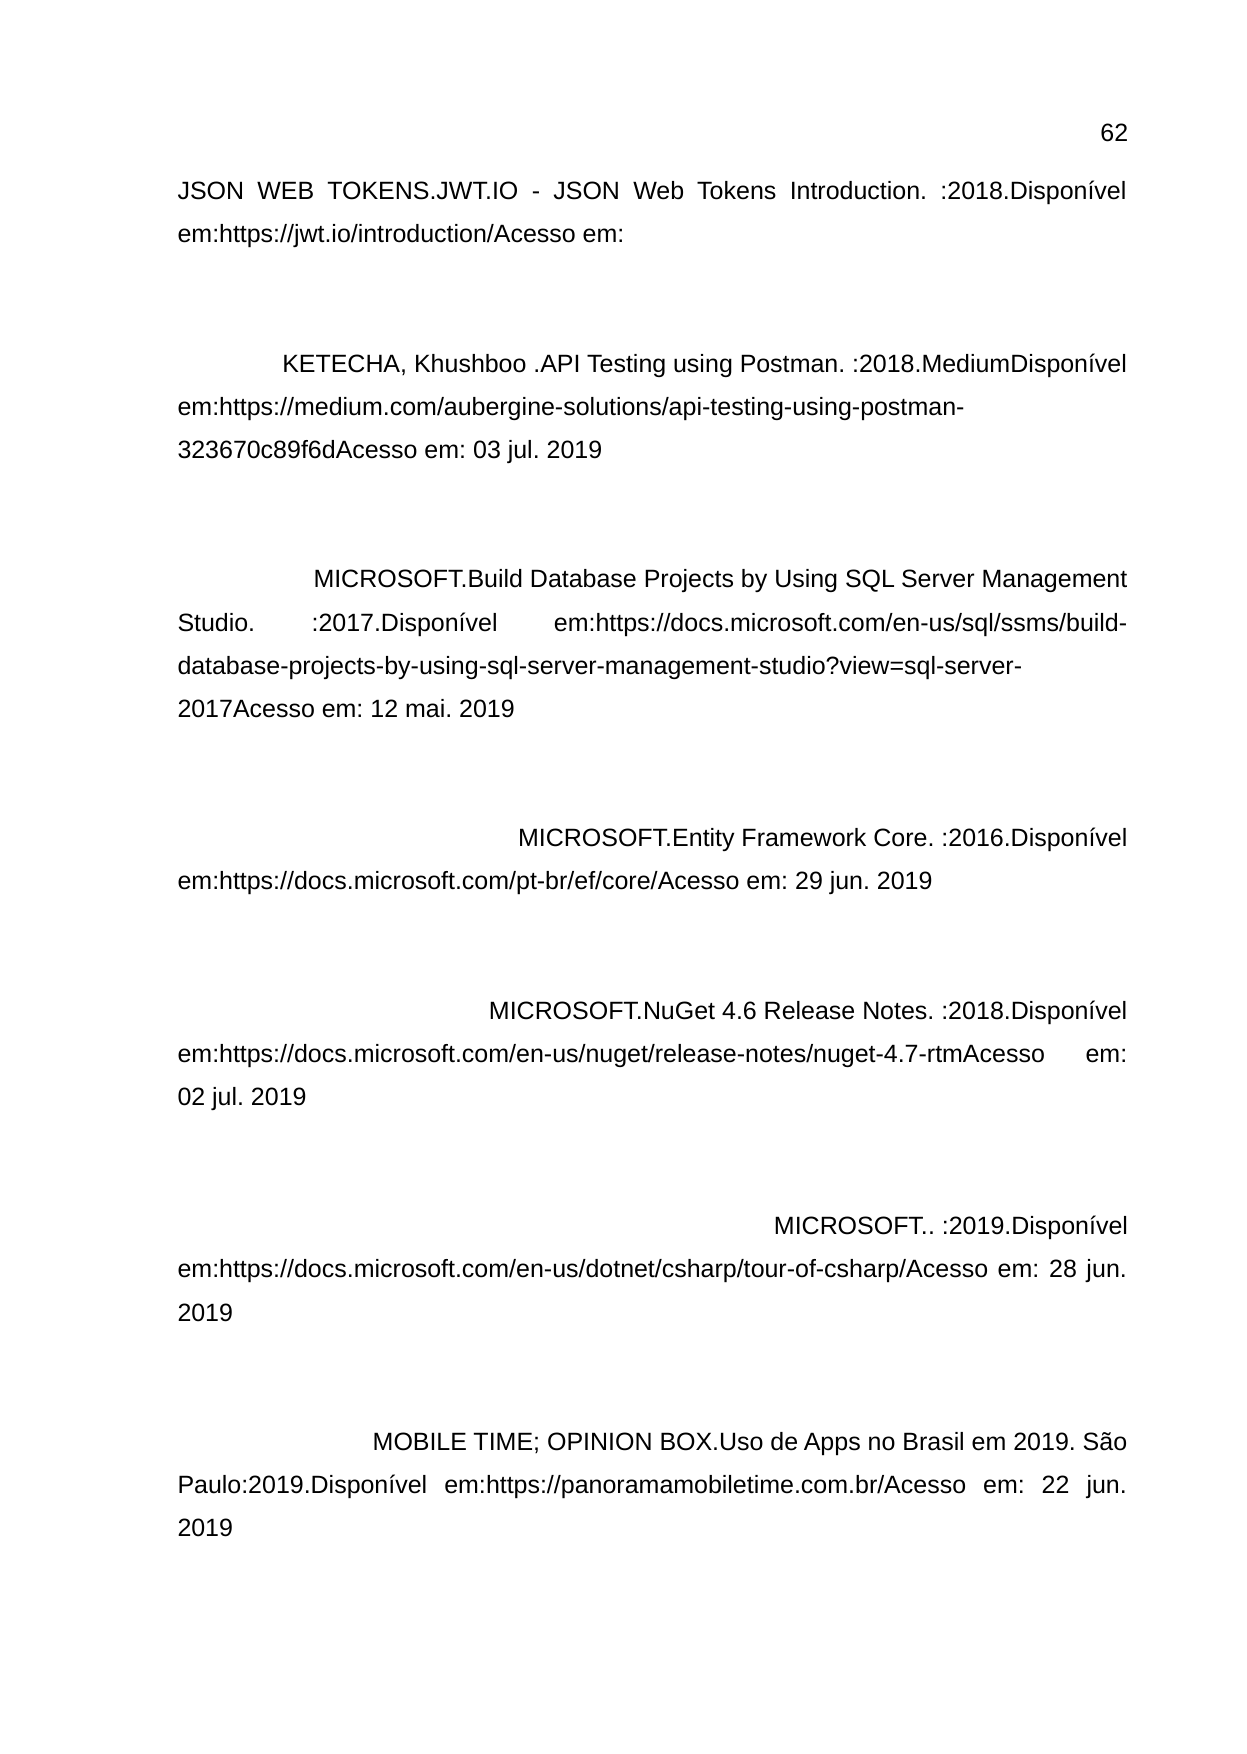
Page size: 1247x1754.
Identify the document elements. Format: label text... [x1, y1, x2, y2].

text MICROSOFT.Entity Framework Core. :2016.Disponível em:https://docs.microsoft.com/pt-br/ef/core/Acesso em: 29 jun. 2019 [177, 737, 1128, 895]
text [177, 1556, 1128, 1628]
text KETECHA, Khushboo .API Testing using Postman. :2018.MediumDisponível em:https://medium.com/aubergine-solutions/api-testing-using-postman-323670c89f6dAcesso em: 03 jul. 2019 [177, 263, 1128, 464]
text JSON WEB TOKENS.JWT.IO - JSON Web Tokens Introduction. :2018.Disponível em:https://jwt.io/introduction/Acesso em: [177, 176, 1128, 248]
text MICROSOFT.NuGet 4.6 Release Notes. :2018.Disponível em:https://docs.microsoft.com/en-us/nuget/release-notes/nuget-4.7-rtmAcesso em: 02 jul. 2019 [177, 909, 1128, 1111]
text MICROSOFT.Build Database Projects by Using SQL Server Management Studio. :2017.Disponível em:https://docs.microsoft.com/en-us/sql/ssms/build-database-projects-by-using-sql-server-management-studio?view=sql-server-2017Acesso em: 12 mai. 2019 [177, 478, 1128, 723]
text MOBILE TIME; OPINION BOX.Uso de Apps no Brasil em 2019. São Paulo:2019.Disponível em:https://panoramamobiletime.com.br/Acesso em: 22 jun. 2019 [177, 1341, 1128, 1542]
text MICROSOFT.. :2019.Disponível em:https://docs.microsoft.com/en-us/dotnet/csharp/tour-of-csharp/Acesso em: 28 jun. 2019 [177, 1125, 1128, 1326]
